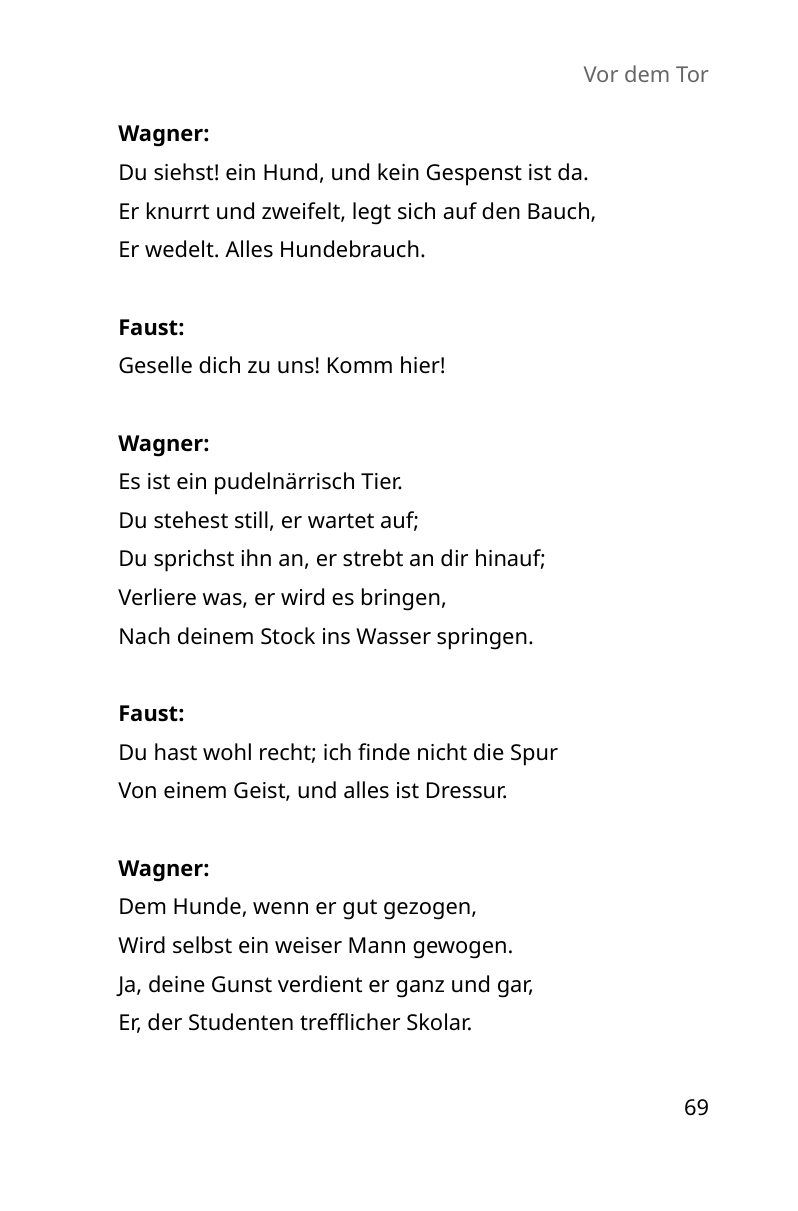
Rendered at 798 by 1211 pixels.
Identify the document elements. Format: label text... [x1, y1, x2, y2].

text Faust: Geselle dich zu uns! Komm hier! [118, 291, 709, 380]
text Faust: Du hast wohl recht; ich finde nicht die Spur Von einem Geist, und alles ist Dressur. [118, 677, 709, 805]
text Wagner: Es ist ein pudelnärrisch Tier. Du stehest still, er wartet auf; Du sprichst ihn an, er strebt an dir hinauf; Verliere was, er wird es bringen, Nach deinem Stock ins Wasser springen. [118, 407, 709, 651]
text Wagner: Dem Hunde, wenn er gut gezogen, Wird selbst ein weiser Mann gewogen. Ja, deine Gunst verdient er ganz und gar, Er, der Studenten trefflicher Skolar. [118, 832, 709, 1037]
text Wagner: Du siehst! ein Hund, und kein Gespenst ist da. Er knurrt und zweifelt, legt sich auf den Bauch, Er wedelt. Alles Hundebrauch. [118, 118, 709, 264]
